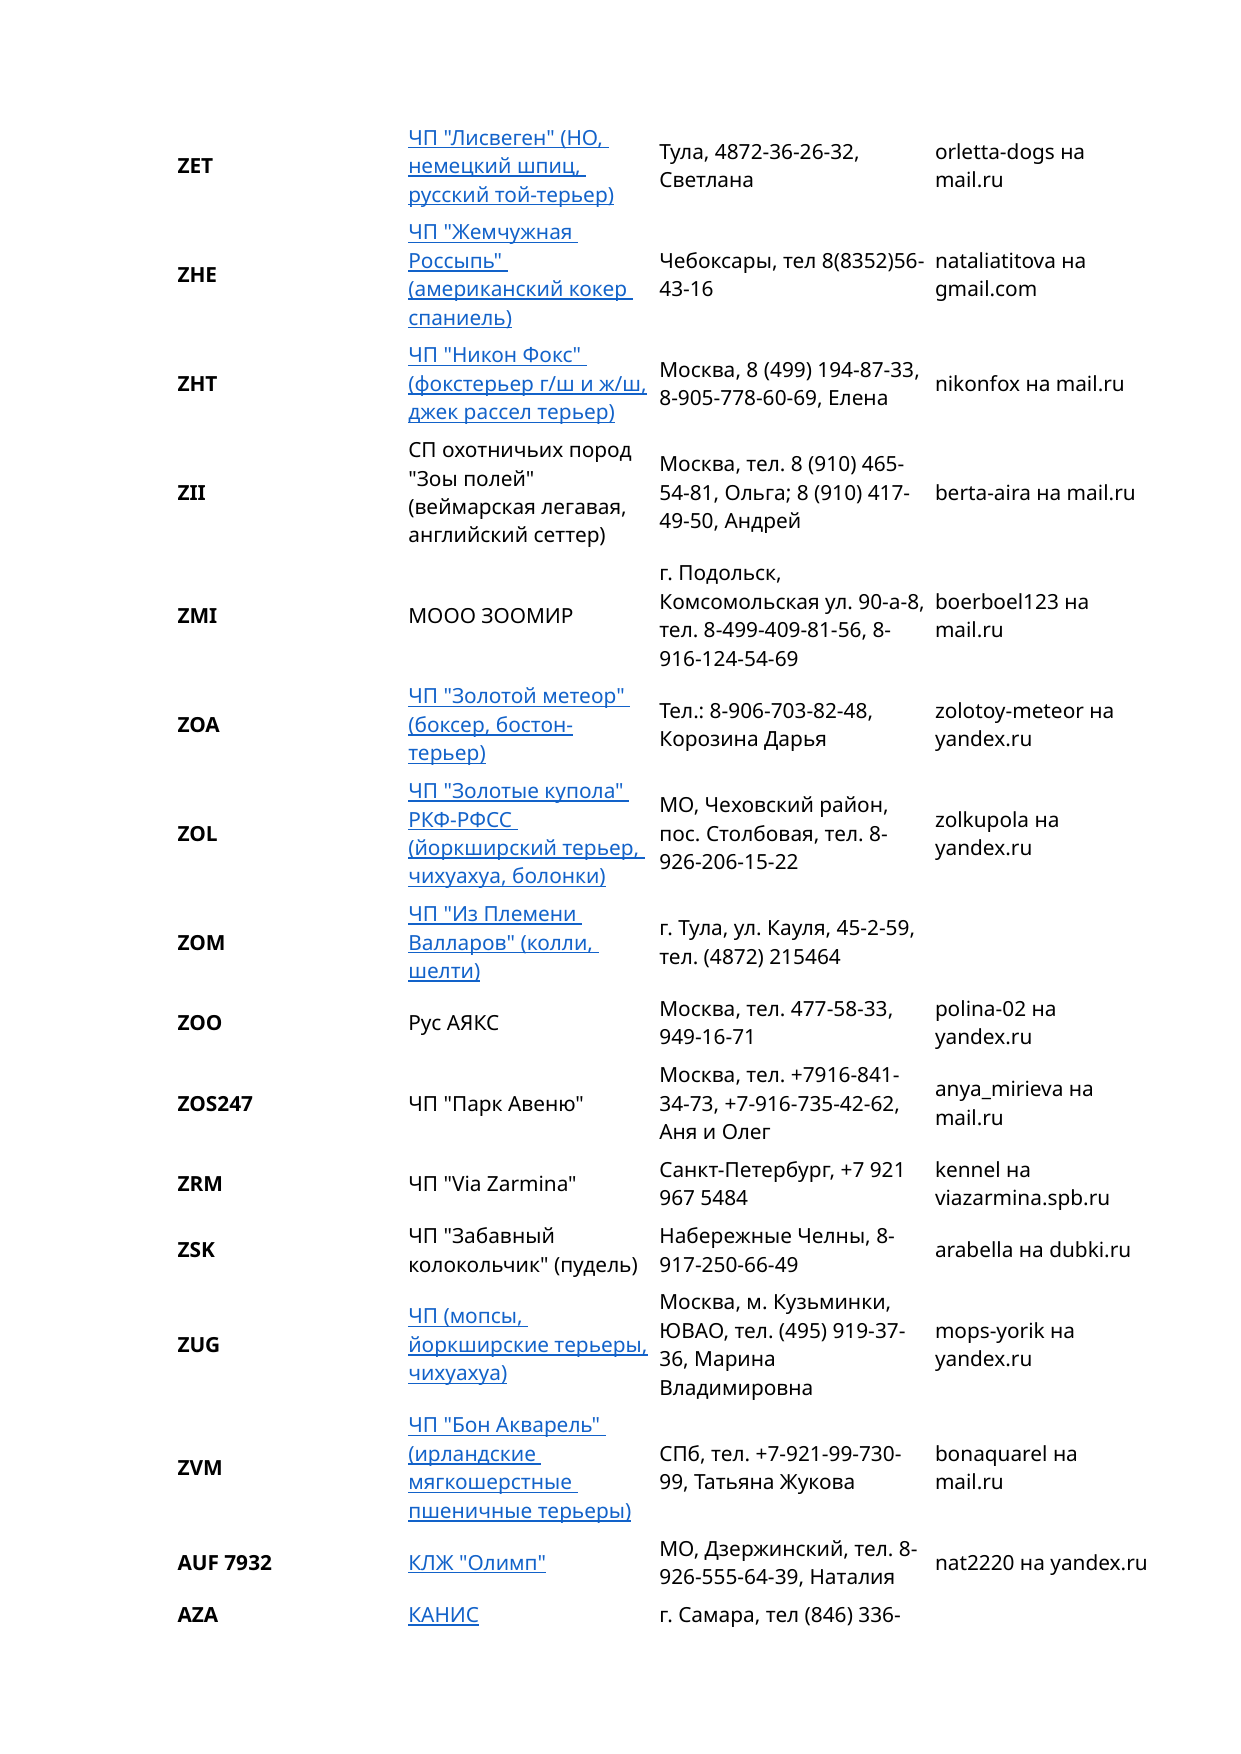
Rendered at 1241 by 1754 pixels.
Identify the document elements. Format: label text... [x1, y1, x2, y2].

table_cell kennel на viazarmina.spb.ru [930, 1150, 1156, 1217]
table_cell Москва, тел. 8 (910) 465-54-81, Ольга; 8 (910) 417-49-50, Андрей [654, 431, 930, 554]
table_cell mops-yorik на yandex.ru [930, 1283, 1156, 1406]
table_cell ZUG [173, 1283, 296, 1406]
table_cell г. Самара, тел (846) 336- [654, 1595, 930, 1633]
table_cell АUF 7932 [173, 1529, 296, 1595]
table_cell ЧП "Из Племени Валларов" (колли, шелти) [404, 895, 654, 989]
table_cell Рус АЯКС [404, 989, 654, 1056]
table_cell ZOM [173, 895, 296, 989]
table_cell ЧП "Золотой метеор" (боксер, бостон-терьер) [404, 677, 654, 772]
table_cell ЧП "Забавный колокольчик" (пудель) [404, 1217, 654, 1283]
table_cell Москва, 8 (499) 194-87-33, 8-905-778-60-69, Елена [654, 336, 930, 431]
table_cell АZA [173, 1595, 296, 1633]
table_cell ZHE [173, 213, 296, 336]
table_cell zolkupola на yandex.ru [930, 772, 1156, 895]
table_cell ZOA [173, 677, 296, 772]
table_cell г. Подольск, Комсомольская ул. 90-а-8, тел. 8-499-409-81-56, 8-916-124-54-69 [654, 554, 930, 677]
table_cell МООО ЗООМИР [404, 554, 654, 677]
table_cell Москва, тел. +7916-841-34-73, +7-916-735-42-62, Аня и Олег [654, 1056, 930, 1150]
table_cell [296, 989, 403, 1056]
table_cell ZII [173, 431, 296, 554]
table_cell МО, Чеховский район, пос. Столбовая, тел. 8-926-206-15-22 [654, 772, 930, 895]
table_cell ZOL [173, 772, 296, 895]
table_cell [296, 1217, 403, 1283]
table_cell ZOO [173, 989, 296, 1056]
table_cell СПб, тел. +7-921-99-730-99, Татьяна Жукова [654, 1406, 930, 1529]
table_cell ЧП "Via Zarmina" [404, 1150, 654, 1217]
table_cell [296, 336, 403, 431]
table_cell nat2220 на yandex.ru [930, 1529, 1156, 1595]
table_cell ZRM [173, 1150, 296, 1217]
table_cell Санкт-Петербург, +7 921 967 5484 [654, 1150, 930, 1217]
table_cell ЧП "Золотые купола" РКФ-РФСС (йоркширский терьер, чихуахуа, болонки) [404, 772, 654, 895]
table_cell boerboel123 на mail.ru [930, 554, 1156, 677]
table_cell orletta-dogs на mail.ru [930, 118, 1156, 213]
table_cell polina-02 на yandex.ru [930, 989, 1156, 1056]
table_cell [296, 1595, 403, 1633]
table_cell ЧП "Бон Акварель" (ирландские мягкошерстные пшеничные терьеры) [404, 1406, 654, 1529]
table_cell МО, Дзержинский, тел. 8-926-555-64-39, Наталия [654, 1529, 930, 1595]
table_cell [296, 213, 403, 336]
table_cell zolotoy-meteor на yandex.ru [930, 677, 1156, 772]
table_cell ZVM [173, 1406, 296, 1529]
table_cell [296, 1406, 403, 1529]
table_cell ЧП "Лисвеген" (НО, немецкий шпиц, русский той-терьер) [404, 118, 654, 213]
table_cell СП охотничьих пород "Зоы полей" (веймарская легавая, английский сеттер) [404, 431, 654, 554]
table_cell [930, 895, 1156, 989]
table_cell ЧП "Жемчужная Россыпь" (американский кокер спаниель) [404, 213, 654, 336]
table_cell arabella на dubki.ru [930, 1217, 1156, 1283]
table_cell КАНИС [404, 1595, 654, 1633]
table_cell Набережные Челны, 8-917-250-66-49 [654, 1217, 930, 1283]
table_cell ZSK [173, 1217, 296, 1283]
table_cell [296, 431, 403, 554]
table_cell [296, 1150, 403, 1217]
table_cell [296, 554, 403, 677]
table_cell bonaquarel на mail.ru [930, 1406, 1156, 1529]
table_cell [296, 1529, 403, 1595]
table_cell [296, 1056, 403, 1150]
table_cell ЧП "Парк Авеню" [404, 1056, 654, 1150]
table_cell Москва, м. Кузьминки, ЮВАО, тел. (495) 919-37-36, Марина Владимировна [654, 1283, 930, 1406]
table_cell [296, 118, 403, 213]
table_cell anya_mirieva на mail.ru [930, 1056, 1156, 1150]
table_cell [296, 677, 403, 772]
table_cell Тула, 4872-36-26-32, Светлана [654, 118, 930, 213]
table_cell ЧП (мопсы, йоркширские терьеры, чихуахуа) [404, 1283, 654, 1406]
table_cell nikonfox на mail.ru [930, 336, 1156, 431]
table_cell ZMI [173, 554, 296, 677]
table_cell ZHT [173, 336, 296, 431]
table_cell berta-aira на mail.ru [930, 431, 1156, 554]
table_cell [296, 772, 403, 895]
table_cell Москва, тел. 477-58-33, 949-16-71 [654, 989, 930, 1056]
table_cell КЛЖ "Олимп" [404, 1529, 654, 1595]
table_cell ZET [173, 118, 296, 213]
table_cell ZOS247 [173, 1056, 296, 1150]
table_cell г. Тула, ул. Кауля, 45-2-59, тел. (4872) 215464 [654, 895, 930, 989]
table_cell Тел.: 8-906-703-82-48, Корозина Дарья [654, 677, 930, 772]
table_cell ЧП "Никон Фокс" (фокстерьер г/ш и ж/ш, джек рассел терьер) [404, 336, 654, 431]
table_cell [930, 1595, 1156, 1633]
table_cell [296, 1283, 403, 1406]
table_cell nataliatitova на gmail.com [930, 213, 1156, 336]
table_cell Чебоксары, тел 8(8352)56-43-16 [654, 213, 930, 336]
table_cell [296, 895, 403, 989]
